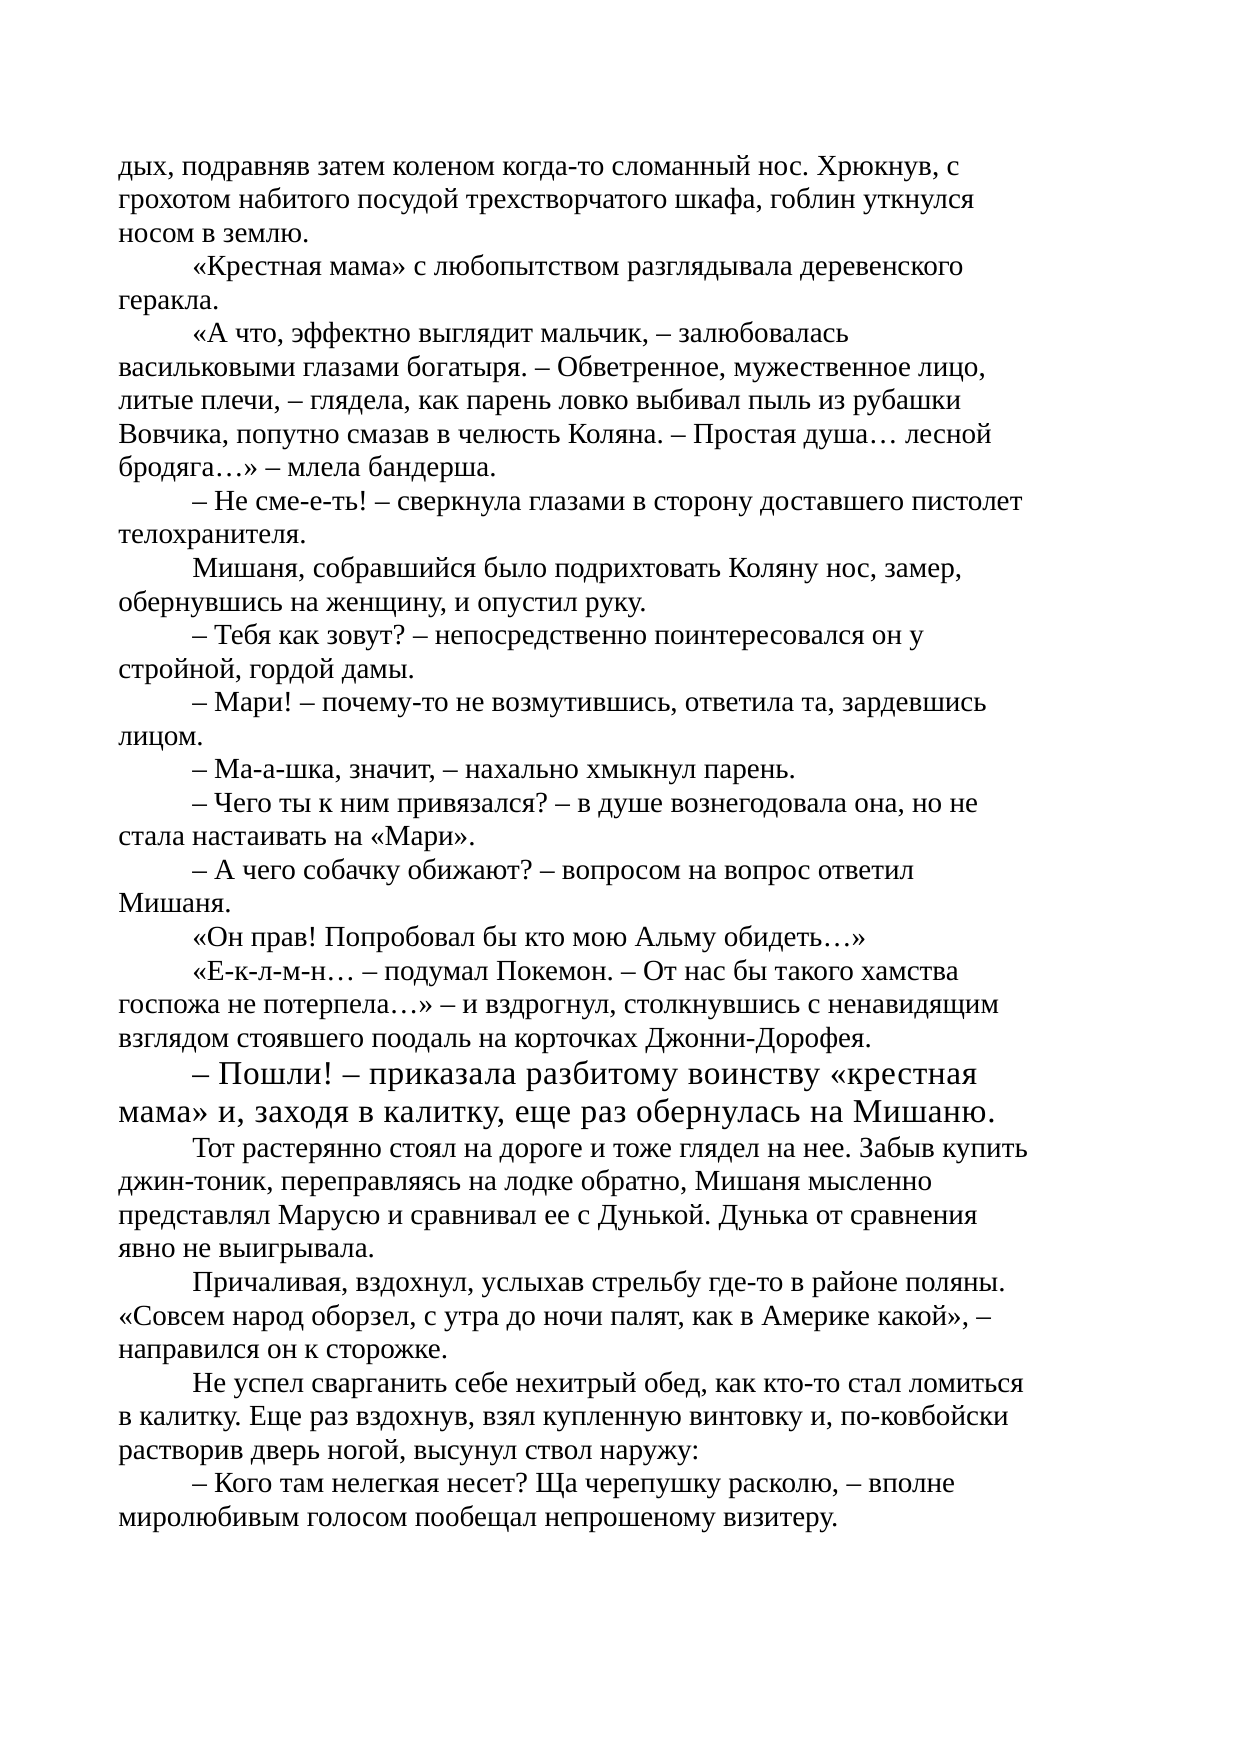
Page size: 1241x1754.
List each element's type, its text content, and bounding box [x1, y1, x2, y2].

text – Пошли! – приказала разбитому воинству «крестная мама» и, заходя в калитку, еще раз обернулась на Мишаню. [118, 1053, 1033, 1130]
text Не успел сварганить себе нехитрый обед, как кто-то стал ломиться в калитку. Еще раз вздохнув, взял купленную винтовку и, по-ковбойски растворив дверь ногой, высунул ствол наружу: [118, 1365, 1033, 1465]
text дых, подравняв затем коленом когда-то сломанный нос. Хрюкнув, с грохотом набитого посудой трехстворчатого шкафа, гоблин уткнулся носом в землю. [118, 148, 1033, 248]
text Причаливая, вздохнул, услыхав стрельбу где-то в районе поляны. «Совсем народ оборзел, с утра до ночи палят, как в Америке какой», – направился он к сторожке. [118, 1264, 1033, 1365]
text – Кого там нелегкая несет? Ща черепушку расколю, – вполне миролюбивым голосом пообещал непрошеному визитеру. [118, 1465, 1033, 1532]
text – Тебя как зовут? – непосредственно поинтересовался он у стройной, гордой дамы. [118, 617, 1033, 684]
text – Мари! – почему-то не возмутившись, ответила та, зардевшись лицом. [118, 684, 1033, 751]
text Мишаня, собравшийся было подрихтовать Коляну нос, замер, обернувшись на женщину, и опустил руку. [118, 550, 1033, 617]
text Тот растерянно стоял на дороге и тоже глядел на нее. Забыв купить джин-тоник, переправляясь на лодке обратно, Мишаня мысленно представлял Марусю и сравнивал ее с Дунькой. Дунька от сравнения явно не выигрывала. [118, 1130, 1033, 1264]
text – Чего ты к ним привязался? – в душе вознегодовала она, но не стала настаивать на «Мари». [118, 785, 1033, 852]
text «Он прав! Попробовал бы кто мою Альму обидеть…» [118, 919, 1033, 953]
text «Крестная мама» с любопытством разглядывала деревенского геракла. [118, 248, 1033, 315]
text «А что, эффектно выглядит мальчик, – залюбовалась васильковыми глазами богатыря. – Обветренное, мужественное лицо, литые плечи, – глядела, как парень ловко выбивал пыль из рубашки Вовчика, попутно смазав в челюсть Коляна. – Простая душа… лесной бродяга…» – млела бандерша. [118, 315, 1033, 483]
text – А чего собачку обижают? – вопросом на вопрос ответил Мишаня. [118, 852, 1033, 919]
text – Ма-а-шка, значит, – нахально хмыкнул парень. [118, 751, 1033, 785]
text «Е-к-л-м-н… – подумал Покемон. – От нас бы такого хамства госпожа не потерпела…» – и вздрогнул, столкнувшись с ненавидящим взглядом стоявшего поодаль на корточках Джонни-Дорофея. [118, 953, 1033, 1053]
text – Не сме-е-ть! – сверкнула глазами в сторону доставшего пистолет телохранителя. [118, 483, 1033, 550]
